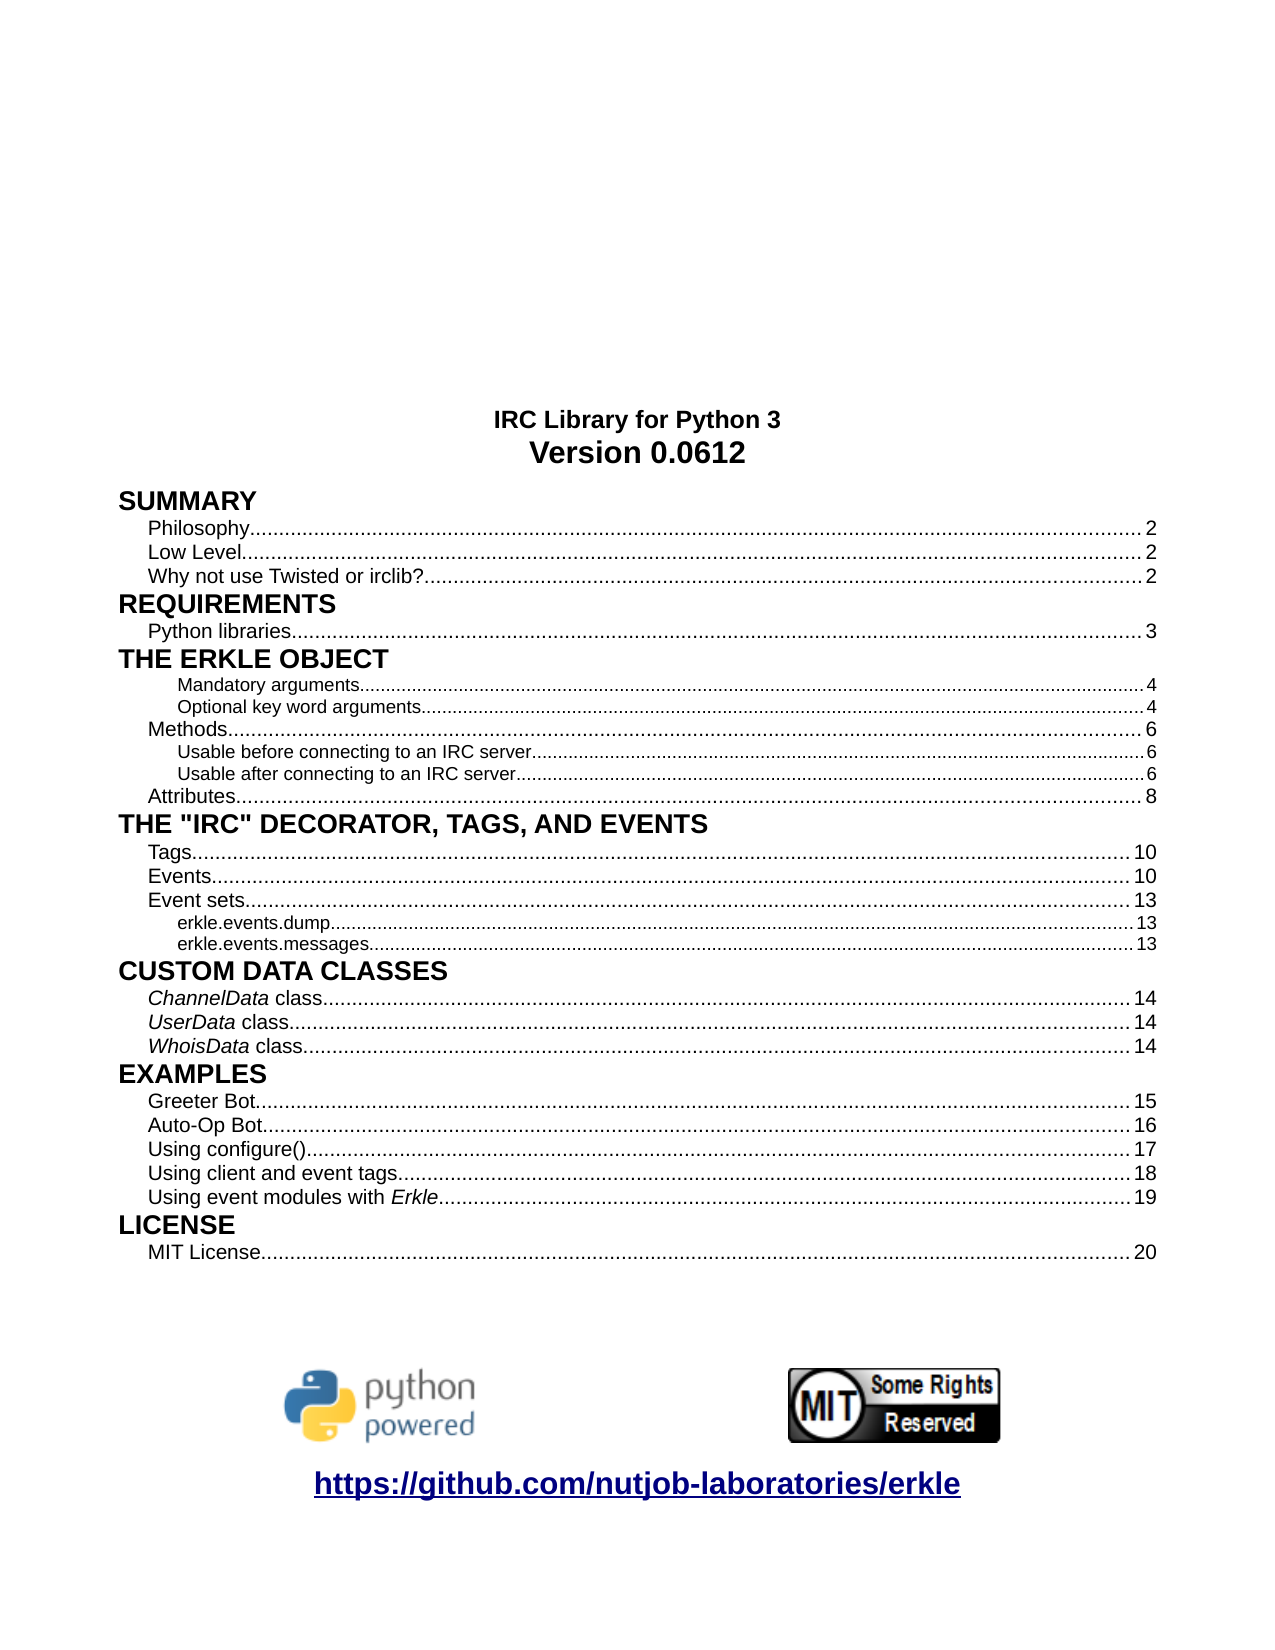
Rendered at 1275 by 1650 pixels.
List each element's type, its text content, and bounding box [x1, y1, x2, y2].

subtitle Custom data classes [118, 954, 1157, 986]
text Events 10 [148, 863, 1157, 887]
text Auto-Op Bot 16 [148, 1113, 1157, 1137]
text ChannelData class 14 [148, 986, 1157, 1010]
text Attributes 8 [148, 784, 1157, 808]
picture [274, 1363, 487, 1448]
subtitle Summary [118, 484, 1157, 516]
text Why not use Twisted or irclib? 2 [148, 564, 1157, 588]
text UserData class 14 [148, 1010, 1157, 1034]
text Mandatory arguments 4 [177, 674, 1157, 696]
text Event sets 13 [148, 887, 1157, 911]
subtitle License [118, 1209, 1157, 1240]
text MIT License 20 [148, 1240, 1157, 1264]
text IRC Library for Python 3 [118, 406, 1157, 434]
text Using client and event tags 18 [148, 1161, 1157, 1185]
subtitle Requirements [118, 588, 1157, 619]
text erkle.events.messages 13 [177, 933, 1157, 954]
text Greeter Bot 15 [148, 1089, 1157, 1113]
text Python libraries 3 [148, 619, 1157, 643]
text WhoisData class 14 [148, 1034, 1157, 1058]
subtitle Examples [118, 1058, 1157, 1089]
text Tags 10 [148, 839, 1157, 863]
text erkle.events.dump 13 [177, 911, 1157, 933]
text Usable after connecting to an IRC server 6 [177, 763, 1157, 784]
text Using event modules with Erkle 19 [148, 1185, 1157, 1209]
text Low Level 2 [148, 540, 1157, 564]
subtitle The "irc" decorator, tags, and events [118, 808, 1157, 839]
text Usable before connecting to an IRC server 6 [177, 741, 1157, 763]
text Philosophy 2 [148, 516, 1157, 540]
text Optional key word arguments 4 [177, 696, 1157, 717]
text Methods 6 [148, 717, 1157, 741]
picture [788, 1368, 1001, 1443]
subtitle The Erkle Object [118, 643, 1157, 674]
text Version 0.0612 [118, 434, 1157, 470]
text Using configure() 17 [148, 1137, 1157, 1161]
